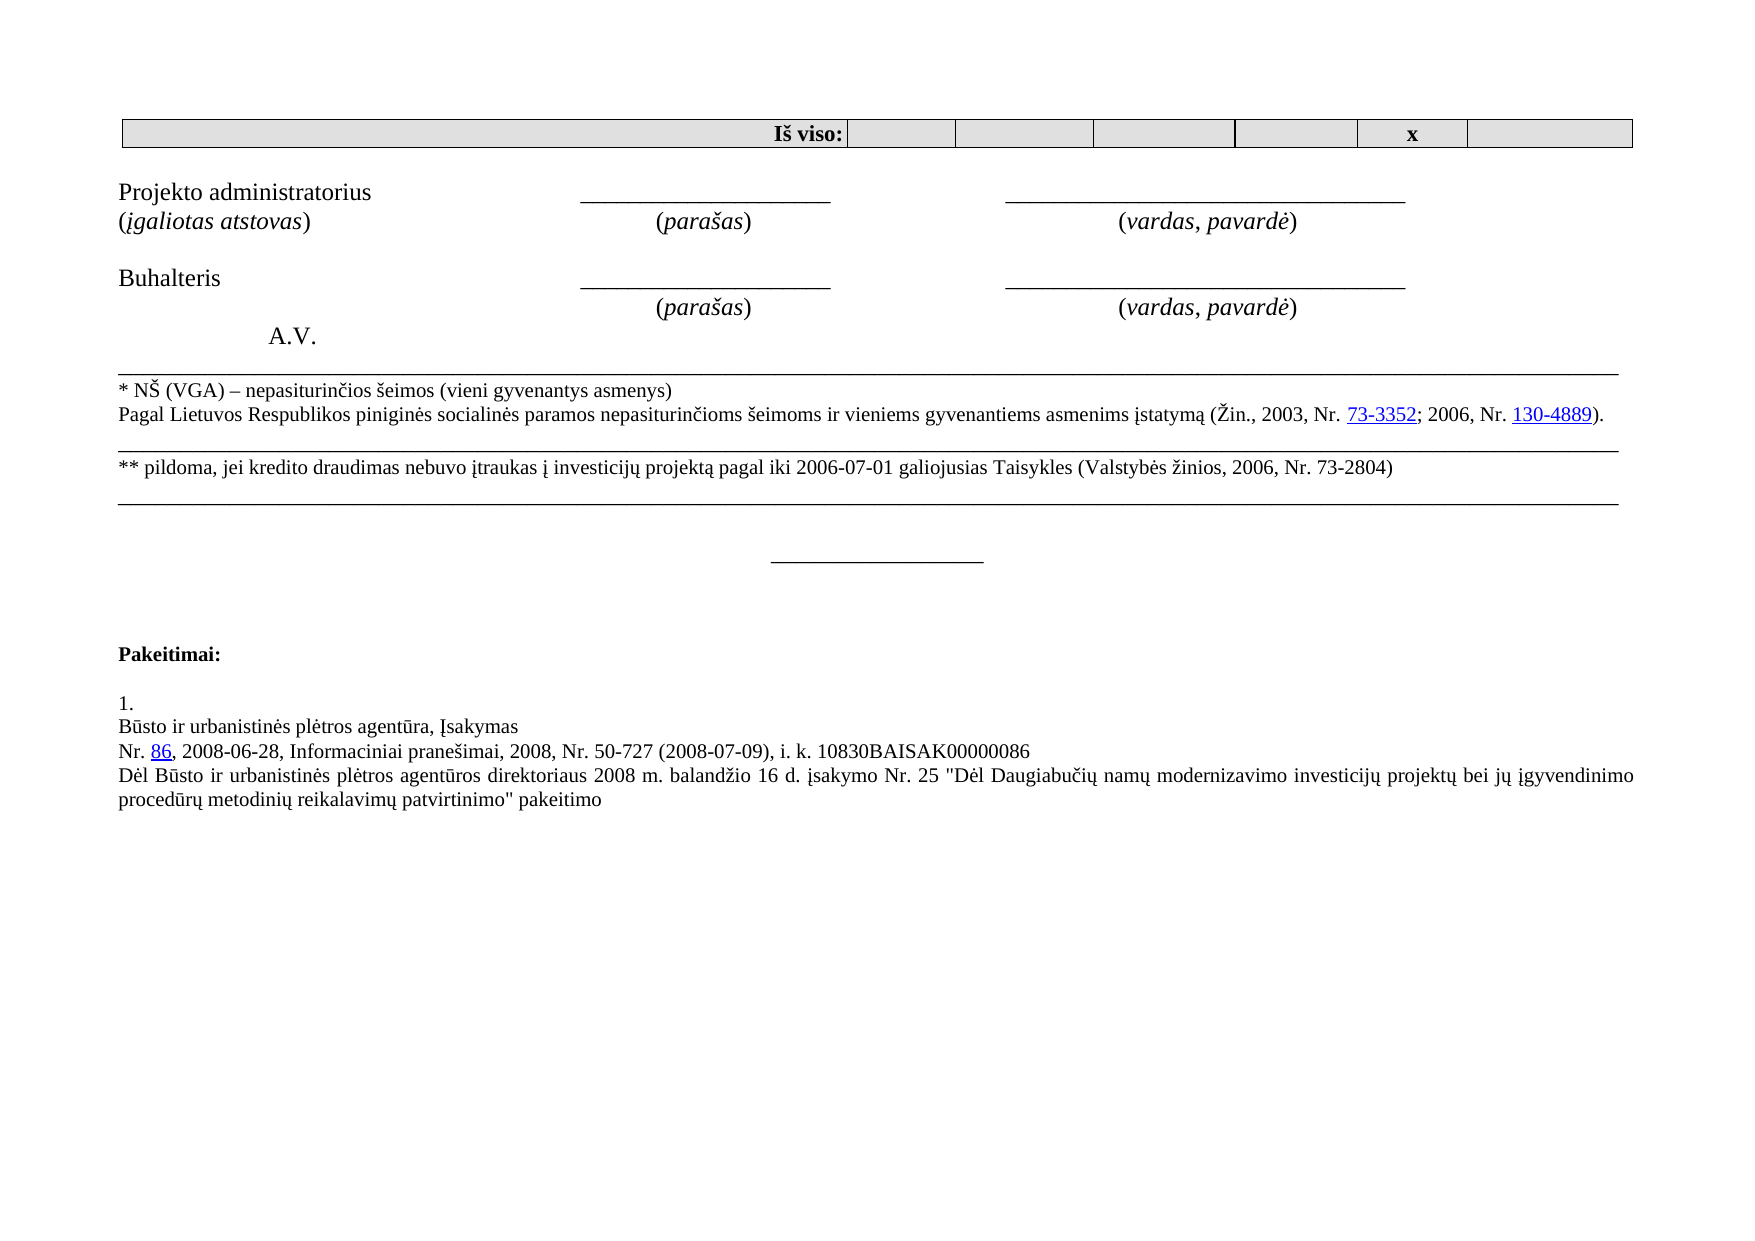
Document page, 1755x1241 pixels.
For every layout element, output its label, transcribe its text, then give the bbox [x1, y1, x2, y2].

table_cell [1468, 120, 1632, 147]
text ** pildoma, jei kredito draudimas nebuvo įtraukas į investicijų projektą pagal iki 2006-07-01 galiojusias Taisykles (Valstybės žinios, 2006, Nr. 73-2804) [118, 455, 1636, 479]
text _ [118, 349, 1636, 378]
table_cell [1094, 120, 1234, 147]
text (parašas) (vardas, pavardė) [656, 292, 1636, 321]
text Buhalteris [118, 263, 1636, 292]
text Pakeitimai: [118, 642, 1636, 666]
table_cell [848, 120, 955, 147]
text Dėl Būsto ir urbanistinės plėtros agentūros direktoriaus 2008 m. balandžio 16 d. įsakymo Nr. 25 "Dėl Daugiabučių namų modernizavimo investicijų projektų bei jų įgyvendinimo procedūrų metodinių reikalavimų patvirtinimo" pakeitimo [118, 763, 1636, 811]
text Būsto ir urbanistinės plėtros agentūra, Įsakymas [118, 714, 1636, 738]
text Nr. 86, 2008-06-28, Informaciniai pranešimai, 2008, Nr. 50-727 (2008-07-09), i. k. 10830BAISAK00000086 [118, 738, 1636, 763]
text 1. [118, 690, 1636, 714]
table_cell [1236, 120, 1357, 147]
table_cell x [1358, 120, 1467, 147]
text _________________ [118, 537, 1636, 565]
text Projekto administratorius [118, 177, 1636, 206]
text * NŠ (VGA) – nepasiturinčios šeimos (vieni gyvenantys asmenys) [118, 378, 1636, 402]
text _ [118, 426, 1636, 455]
table_cell Iš viso: [123, 120, 847, 147]
text (įgaliotas atstovas) (parašas) (vardas, pavardė) [118, 206, 1636, 234]
table_cell [956, 120, 1093, 147]
text Pagal Lietuvos Respublikos piniginės socialinės paramos nepasiturinčioms šeimoms ir vieniems gyvenantiems asmenims įstatymą (Žin., 2003, Nr. 73-3352; 2006, Nr. 130-4889). [118, 402, 1636, 426]
text A.V. [268, 321, 1636, 349]
